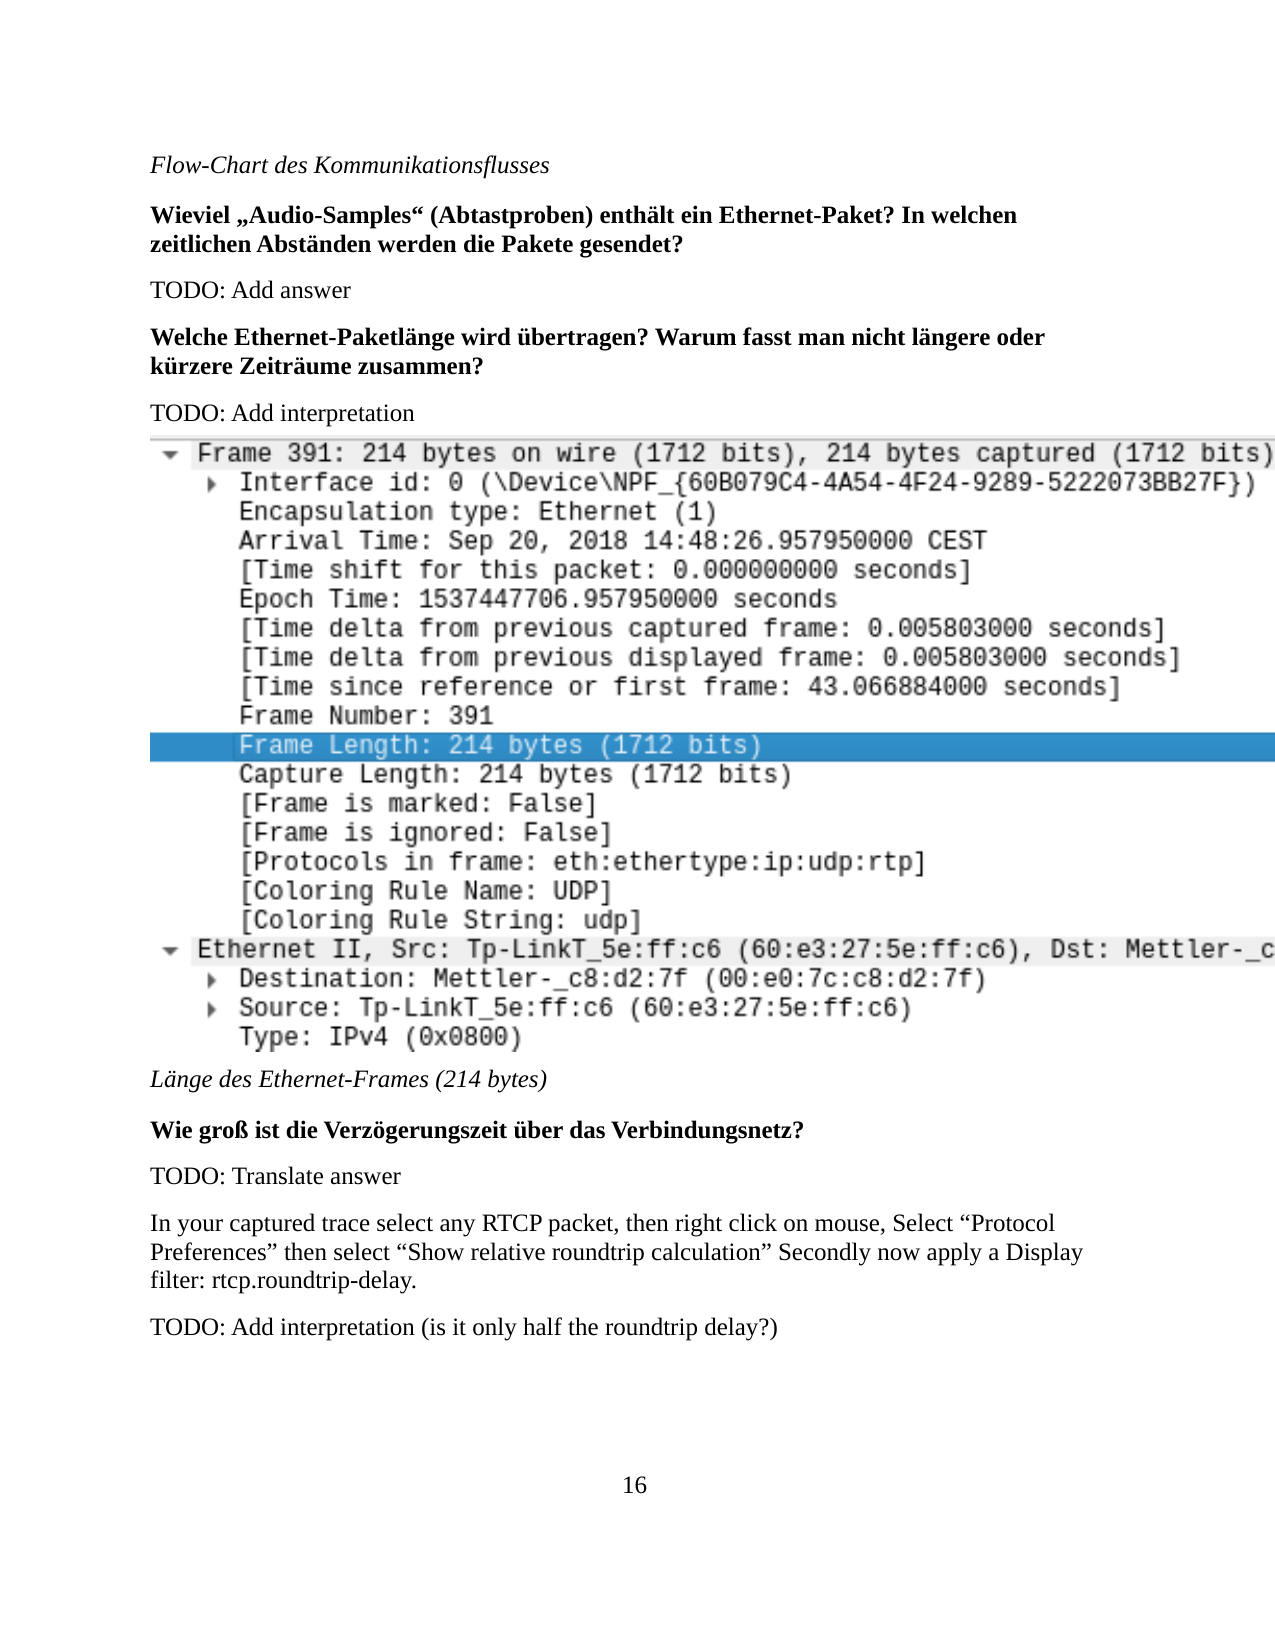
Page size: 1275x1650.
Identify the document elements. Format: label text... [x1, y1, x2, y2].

text Wieviel „Audio-Samples“ (Abtastproben) enthält ein Ethernet-Paket? In welchen zeitlichen Abständen werden die Pakete gesendet? [150, 200, 1125, 258]
picture [150, 435, 1275, 1052]
text TODO: Add answer [150, 276, 1125, 304]
text Länge des Ethernet-Frames (214 bytes) [150, 1064, 1125, 1093]
text TODO: Add interpretation [150, 398, 1125, 426]
text Welche Ethernet-Paketlänge wird übertragen? Warum fasst man nicht längere oder kürzere Zeiträume zusammen? [150, 322, 1125, 380]
text Wie groß ist die Verzögerungszeit über das Verbindungsnetz? [150, 1115, 1125, 1143]
text Flow-Chart des Kommunikationsflusses [150, 150, 1125, 179]
text In your captured trace select any RTCP packet, then right click on mouse, Select “Protocol Preferences” then select “Show relative roundtrip calculation” Secondly now apply a Display filter: rtcp.roundtrip-delay. [150, 1208, 1125, 1294]
text TODO: Translate answer [150, 1161, 1125, 1190]
text TODO: Add interpretation (is it only half the roundtrip delay?) [150, 1312, 1125, 1341]
